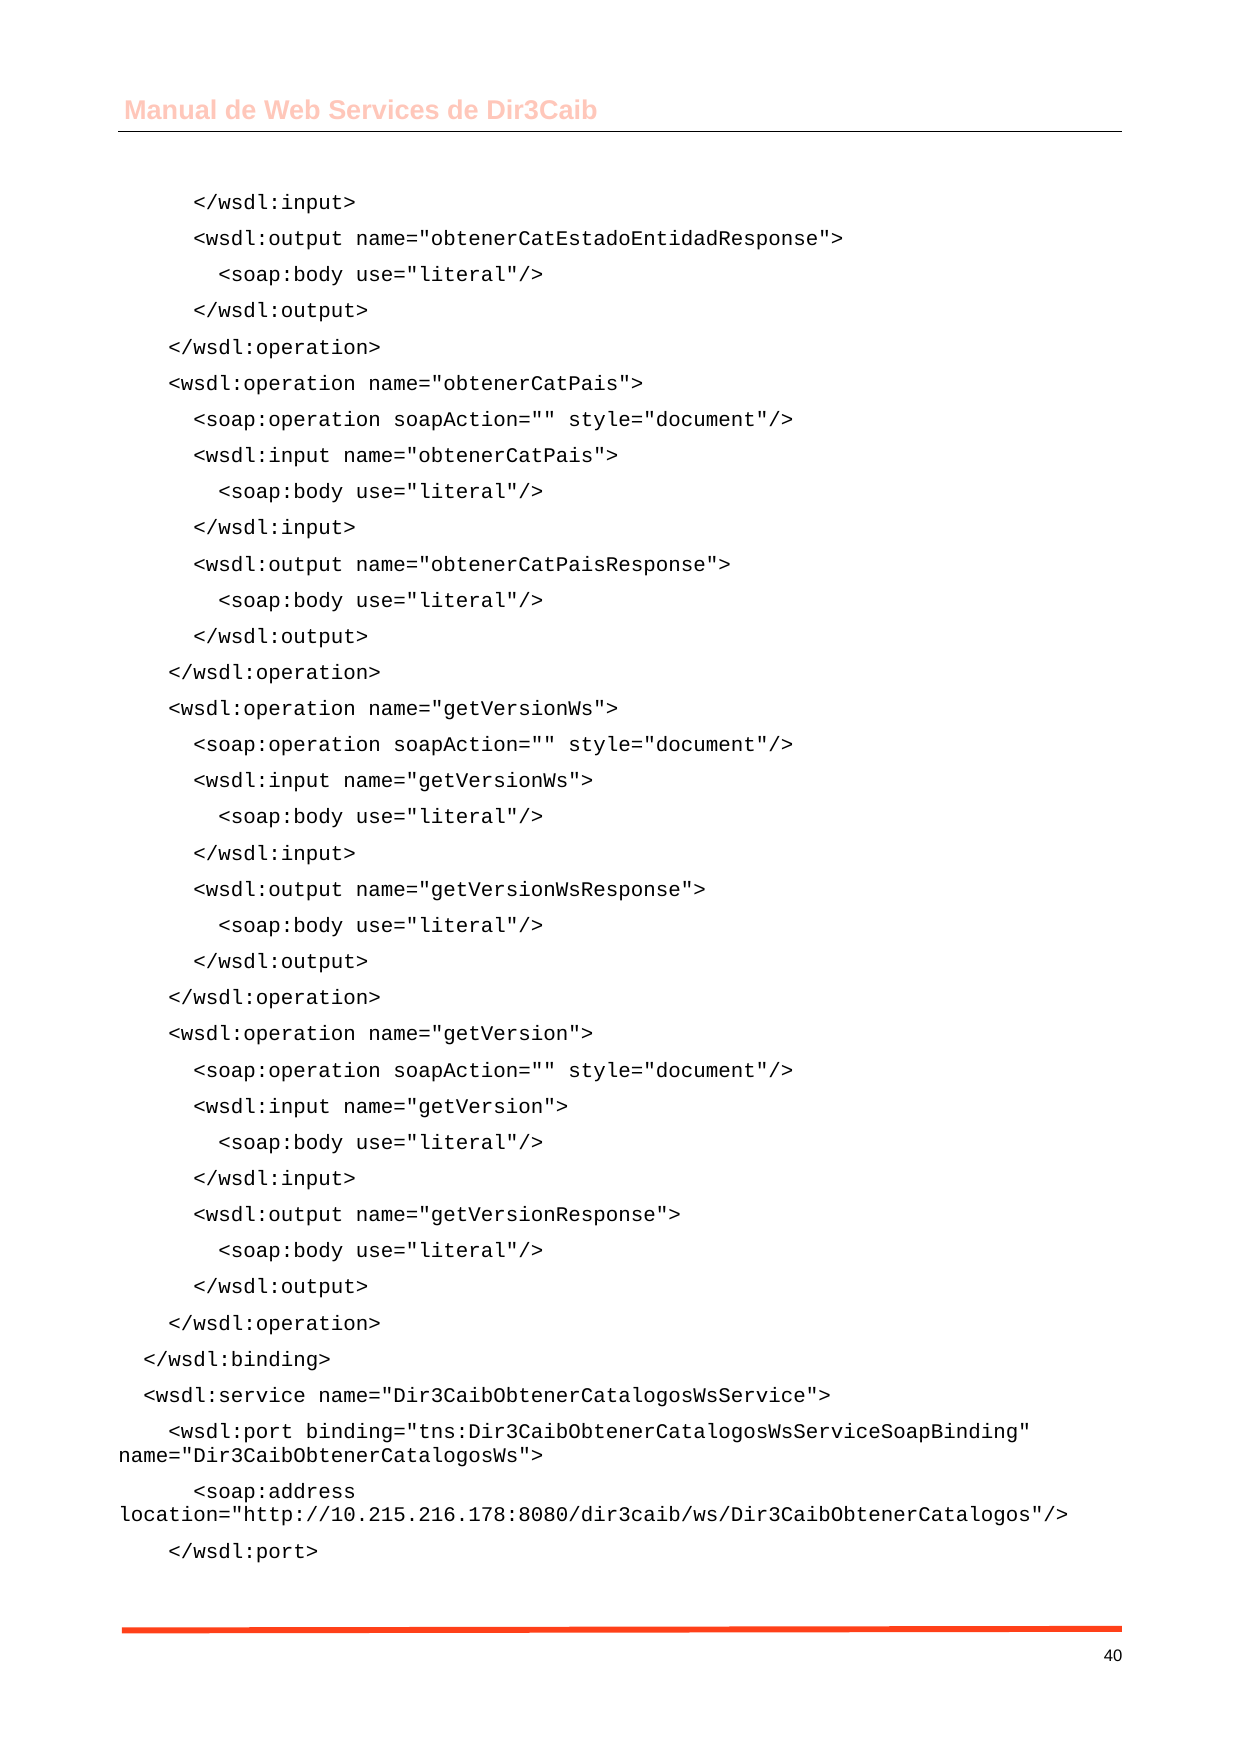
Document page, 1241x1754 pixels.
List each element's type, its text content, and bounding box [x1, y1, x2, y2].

text <wsdl:input name="obtenerCatPais"> [118, 445, 1122, 469]
text <wsdl:service name="Dir3CaibObtenerCatalogosWsService"> [118, 1385, 1122, 1408]
text <soap:body use="literal"/> [118, 1132, 1122, 1156]
text <wsdl:output name="getVersionWsResponse"> [118, 879, 1122, 902]
text <wsdl:input name="getVersion"> [118, 1096, 1122, 1119]
text <soap:body use="literal"/> [118, 481, 1122, 505]
text <soap:body use="literal"/> [118, 264, 1122, 288]
text <wsdl:output name="obtenerCatEstadoEntidadResponse"> [118, 228, 1122, 252]
text </wsdl:output> [118, 626, 1122, 649]
text </wsdl:input> [118, 517, 1122, 541]
text </wsdl:output> [118, 301, 1122, 324]
text <wsdl:input name="getVersionWs"> [118, 770, 1122, 794]
text </wsdl:operation> [118, 987, 1122, 1011]
text <soap:operation soapAction="" style="document"/> [118, 1059, 1122, 1083]
text <wsdl:port binding="tns:Dir3CaibObtenerCatalogosWsServiceSoapBinding" name="Dir3CaibObtenerCatalogosWs"> [118, 1421, 1122, 1468]
text <soap:operation soapAction="" style="document"/> [118, 734, 1122, 758]
text </wsdl:port> [118, 1541, 1122, 1564]
text </wsdl:input> [118, 1168, 1122, 1192]
text <soap:address location="http://10.215.216.178:8080/dir3caib/ws/Dir3CaibObtenerCatalogos"/> [118, 1481, 1122, 1528]
text <wsdl:output name="getVersionResponse"> [118, 1204, 1122, 1228]
text <soap:body use="literal"/> [118, 915, 1122, 939]
text </wsdl:input> [118, 192, 1122, 216]
text <wsdl:operation name="getVersion"> [118, 1023, 1122, 1047]
text <soap:body use="literal"/> [118, 590, 1122, 613]
text <wsdl:operation name="obtenerCatPais"> [118, 373, 1122, 396]
text </wsdl:input> [118, 843, 1122, 866]
text </wsdl:operation> [118, 662, 1122, 686]
text <soap:body use="literal"/> [118, 1240, 1122, 1264]
text </wsdl:operation> [118, 337, 1122, 360]
text </wsdl:output> [118, 1276, 1122, 1300]
text <wsdl:operation name="getVersionWs"> [118, 698, 1122, 722]
text <soap:body use="literal"/> [118, 807, 1122, 830]
text </wsdl:operation> [118, 1313, 1122, 1336]
text <soap:operation soapAction="" style="document"/> [118, 409, 1122, 433]
text </wsdl:binding> [118, 1349, 1122, 1372]
text <wsdl:output name="obtenerCatPaisResponse"> [118, 553, 1122, 577]
text </wsdl:output> [118, 951, 1122, 975]
